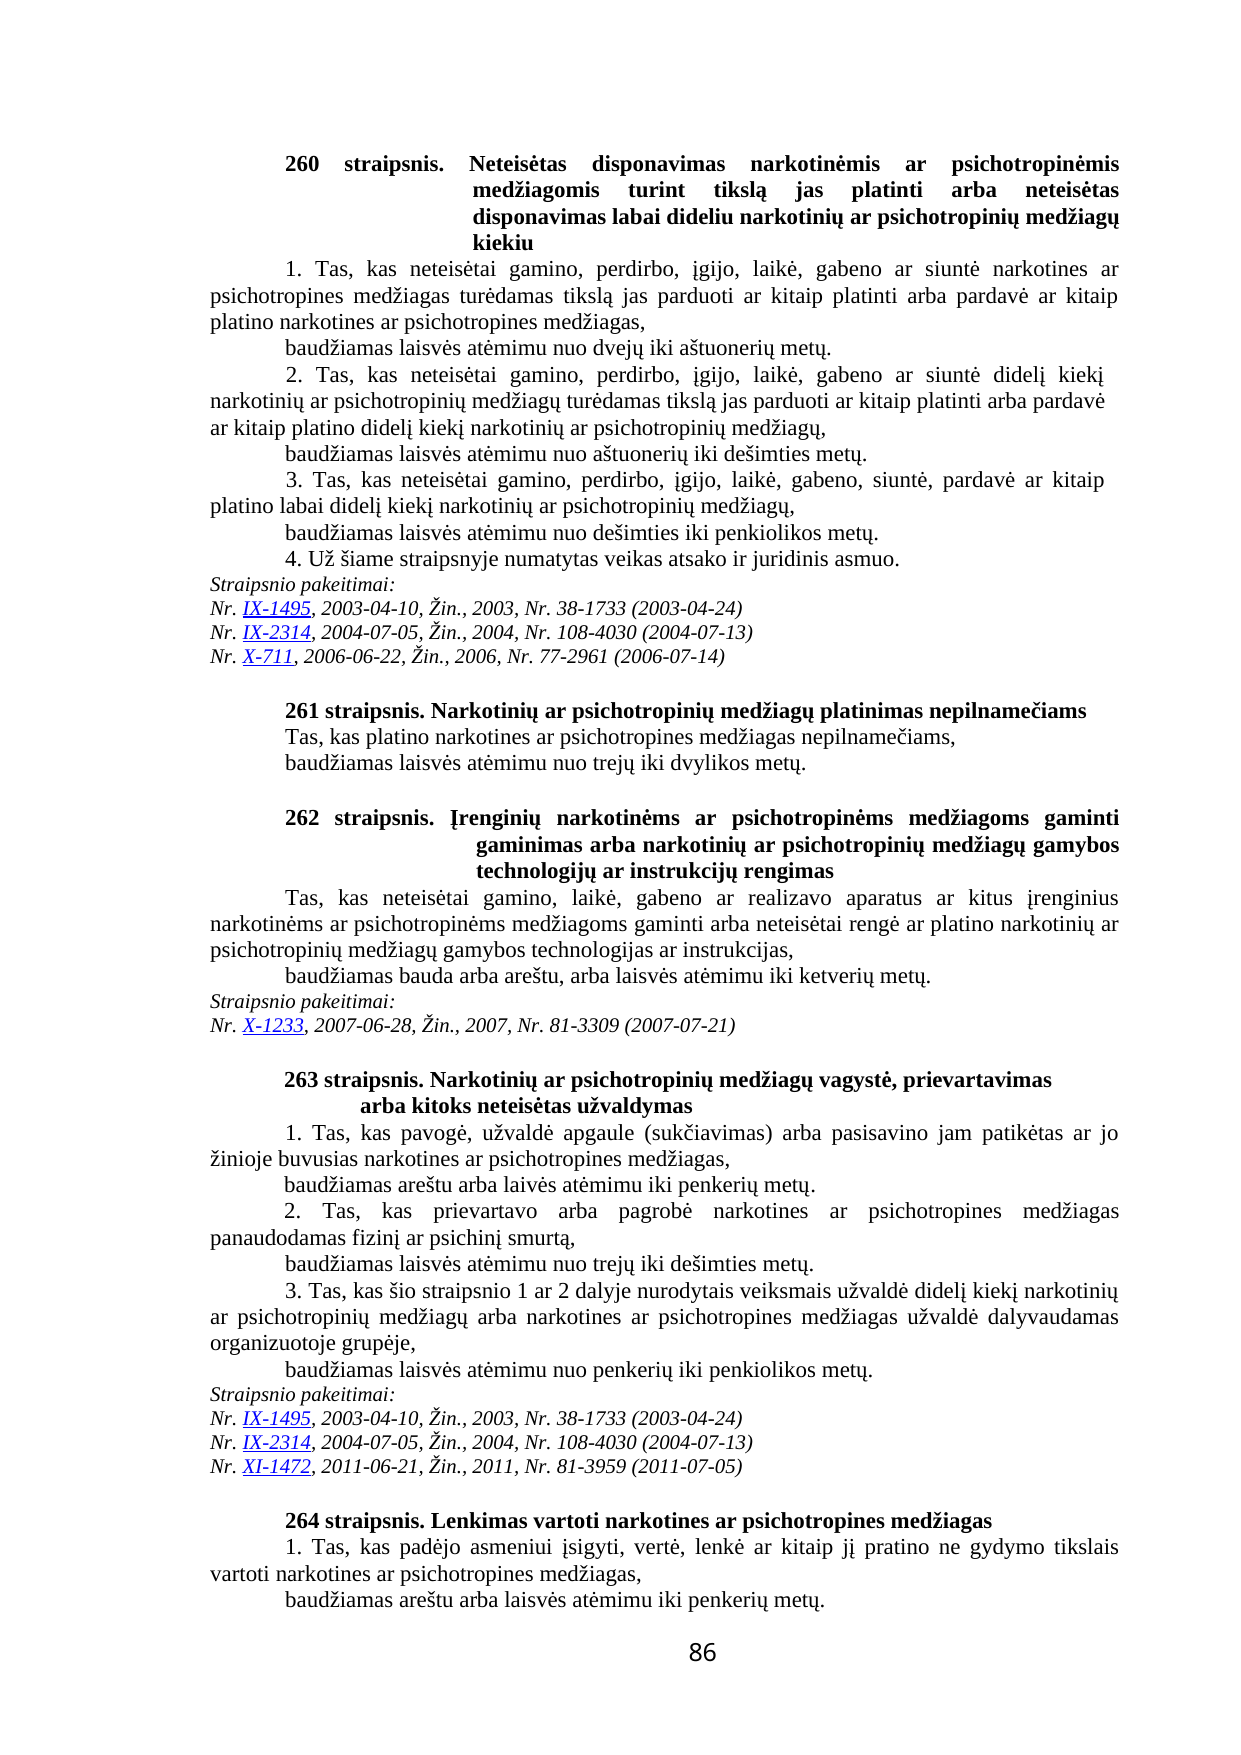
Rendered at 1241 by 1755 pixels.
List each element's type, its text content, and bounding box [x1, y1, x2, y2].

text arba kitoks neteisėtas užvaldymas [210, 1092, 1120, 1118]
text Straipsnio pakeitimai: [210, 1382, 1120, 1406]
text Straipsnio pakeitimai: [210, 572, 1120, 596]
text 3. Tas, kas neteisėtai gamino, perdirbo, įgijo, laikė, gabeno, siuntė, pardavė ar kitaip platino labai didelį kiekį narkotinių ar psichotropinių medžiagų, [210, 466, 1106, 519]
text 261 straipsnis. Narkotinių ar psichotropinių medžiagų platinimas nepilnamečiams [285, 697, 1120, 723]
text Nr. IX-2314, 2004-07-05, Žin., 2004, Nr. 108-4030 (2004-07-13) [210, 620, 1120, 644]
text 1. Tas, kas neteisėtai gamino, perdirbo, įgijo, laikė, gabeno ar siuntė narkotines ar psichotropines medžiagas turėdamas tikslą jas parduoti ar kitaip platinti arba pardavė ar kitaip platino narkotines ar psichotropines medžiagas, [210, 255, 1120, 334]
text 1. Tas, kas pavogė, užvaldė apgaule (sukčiavimas) arba pasisavino jam patikėtas ar jo žinioje buvusias narkotines ar psichotropines medžiagas, [210, 1118, 1120, 1171]
text Nr. XI-1472, 2011-06-21, Žin., 2011, Nr. 81-3959 (2011-07-05) [210, 1454, 1120, 1478]
text Nr. IX-1495, 2003-04-10, Žin., 2003, Nr. 38-1733 (2003-04-24) [210, 596, 1120, 620]
text baudžiamas laisvės atėmimu nuo dešimties iki penkiolikos metų. [210, 519, 1120, 545]
text baudžiamas laisvės atėmimu nuo penkerių iki penkiolikos metų. [210, 1356, 1120, 1382]
text 2. Tas, kas neteisėtai gamino, perdirbo, įgijo, laikė, gabeno ar siuntė didelį kiekį narkotinių ar psichotropinių medžiagų turėdamas tikslą jas parduoti ar kitaip platinti arba pardavė ar kitaip platino didelį kiekį narkotinių ar psichotropinių medžiagų, [210, 361, 1106, 440]
text baudžiamas laisvės atėmimu nuo dvejų iki aštuonerių metų. [210, 334, 1120, 361]
text 4. Už šiame straipsnyje numatytas veikas atsako ir juridinis asmuo. [210, 545, 1120, 572]
text Nr. X-711, 2006-06-22, Žin., 2006, Nr. 77-2961 (2006-07-14) [210, 644, 1120, 668]
text baudžiamas laisvės atėmimu nuo trejų iki dvylikos metų. [210, 749, 1120, 776]
text baudžiamas areštu arba laivės atėmimu iki penkerių metų. [210, 1171, 1120, 1198]
text Nr. IX-2314, 2004-07-05, Žin., 2004, Nr. 108-4030 (2004-07-13) [210, 1430, 1120, 1454]
text baudžiamas bauda arba areštu, arba laisvės atėmimu iki ketverių metų. [210, 963, 1120, 989]
text Tas, kas platino narkotines ar psichotropines medžiagas nepilnamečiams, [210, 723, 1120, 749]
text 260 straipsnis. Neteisėtas disponavimas narkotinėmis ar psichotropinėmis medžiagomis turint tikslą jas platinti arba neteisėtas disponavimas labai dideliu narkotinių ar psichotropinių medžiagų kiekiu [285, 150, 1120, 255]
text Nr. IX-1495, 2003-04-10, Žin., 2003, Nr. 38-1733 (2003-04-24) [210, 1406, 1120, 1430]
text 264 straipsnis. Lenkimas vartoti narkotines ar psichotropines medžiagas [210, 1507, 1120, 1533]
text Tas, kas neteisėtai gamino, laikė, gabeno ar realizavo aparatus ar kitus įrenginius narkotinėms ar psichotropinėms medžiagoms gaminti arba neteisėtai rengė ar platino narkotinių ar psichotropinių medžiagų gamybos technologijas ar instrukcijas, [210, 883, 1120, 963]
text baudžiamas areštu arba laisvės atėmimu iki penkerių metų. [210, 1586, 1120, 1612]
text baudžiamas laisvės atėmimu nuo trejų iki dešimties metų. [210, 1250, 1120, 1277]
text 1. Tas, kas padėjo asmeniui įsigyti, vertė, lenkė ar kitaip jį pratino ne gydymo tikslais vartoti narkotines ar psichotropines medžiagas, [210, 1533, 1120, 1586]
text 263 straipsnis. Narkotinių ar psichotropinių medžiagų vagystė, prievartavimas [210, 1066, 1120, 1092]
text Straipsnio pakeitimai: [210, 989, 1120, 1013]
text 3. Tas, kas šio straipsnio 1 ar 2 dalyje nurodytais veiksmais užvaldė didelį kiekį narkotinių ar psichotropinių medžiagų arba narkotines ar psichotropines medžiagas užvaldė dalyvaudamas organizuotoje grupėje, [210, 1277, 1120, 1356]
text baudžiamas laisvės atėmimu nuo aštuonerių iki dešimties metų. [210, 440, 1120, 466]
text 262 straipsnis. Įrenginių narkotinėms ar psichotropinėms medžiagoms gaminti gaminimas arba narkotinių ar psichotropinių medžiagų gamybos technologijų ar instrukcijų rengimas [285, 804, 1120, 883]
text 2. Tas, kas prievartavo arba pagrobė narkotines ar psichotropines medžiagas panaudodamas fizinį ar psichinį smurtą, [210, 1198, 1120, 1250]
text Nr. X-1233, 2007-06-28, Žin., 2007, Nr. 81-3309 (2007-07-21) [210, 1013, 1120, 1037]
